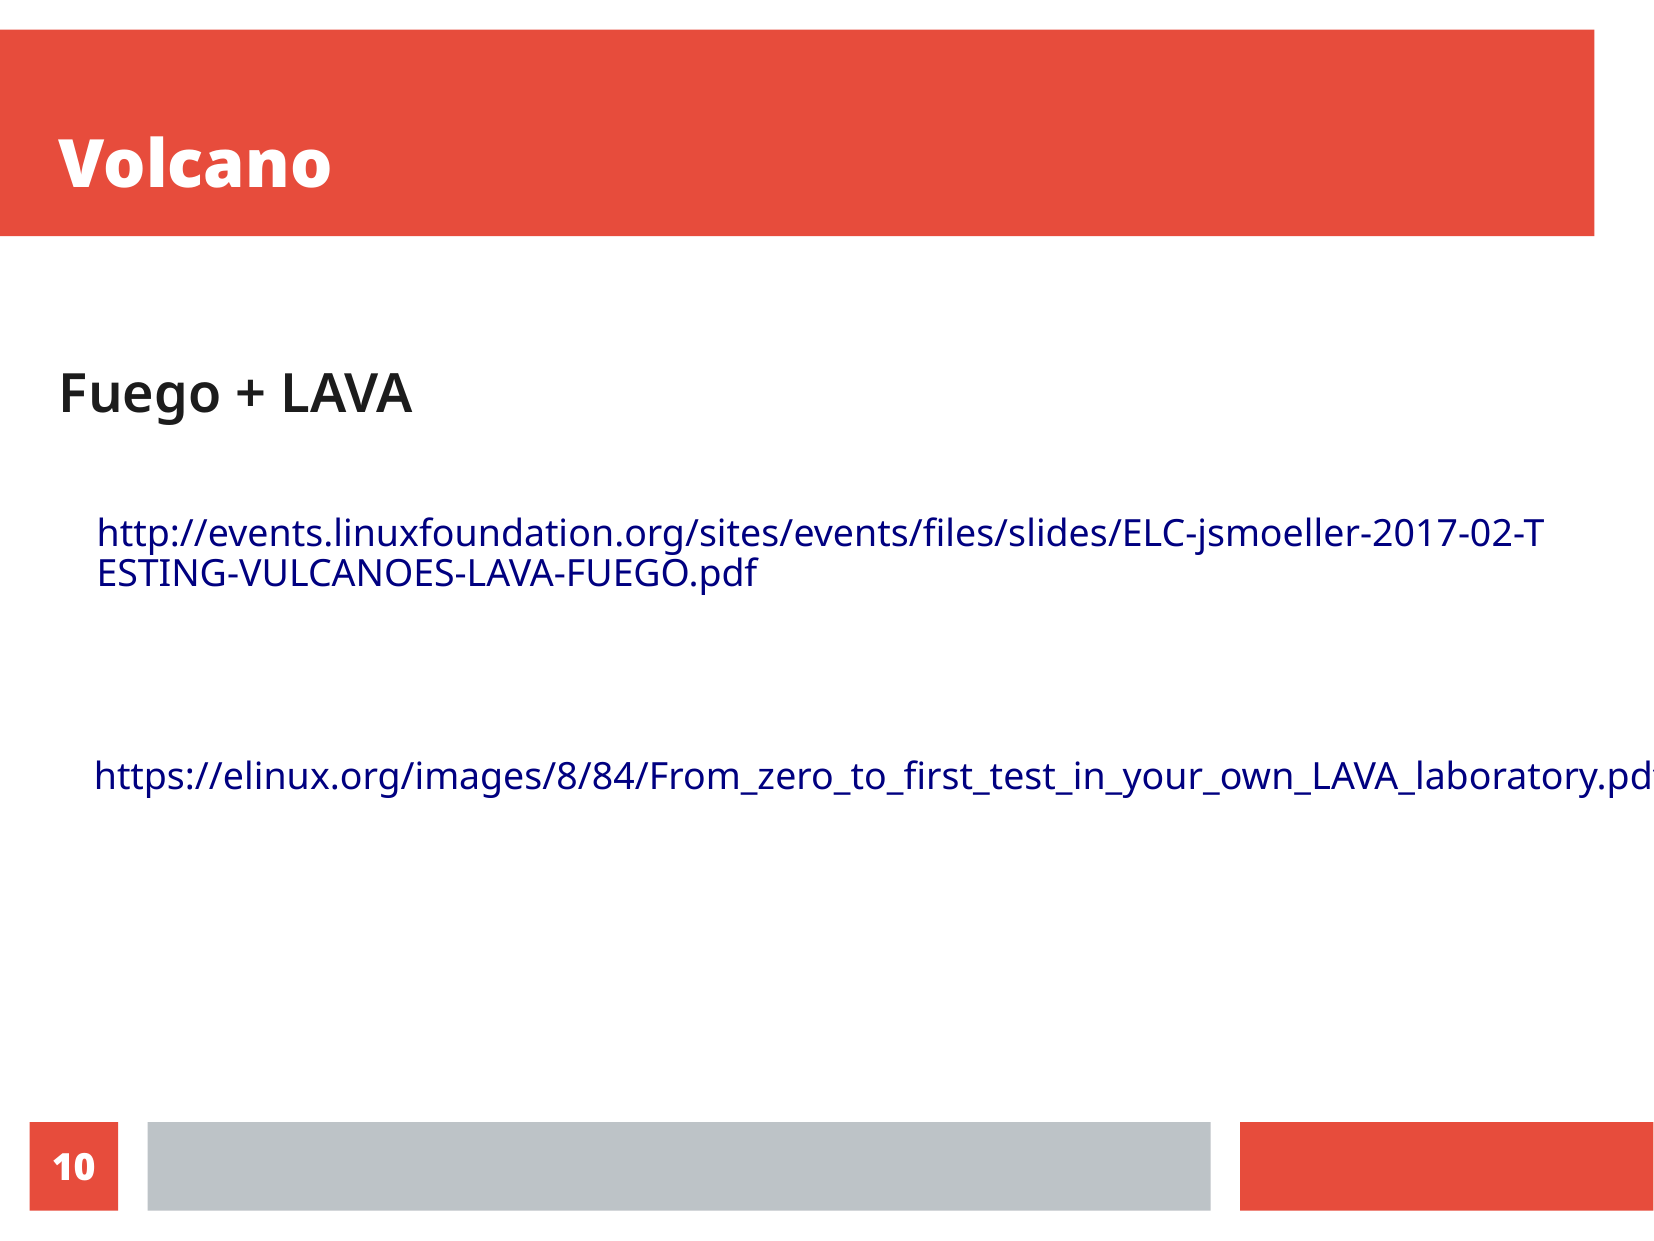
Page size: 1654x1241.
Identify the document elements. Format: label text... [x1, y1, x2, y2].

text_box https://elinux.org/images/8/84/From_zero_to_first_test_in_your_own_LAVA_laboratory.pdf [79, 742, 1654, 813]
title Volcano [59, 59, 1595, 207]
list Fuego + LAVA [59, 354, 1565, 1123]
text_box http://events.linuxfoundation.org/sites/events/files/slides/ELC-jsmoeller-2017-02-TESTING-VULCANOES-LAVA-FUEGO.pdf [81, 498, 1565, 569]
